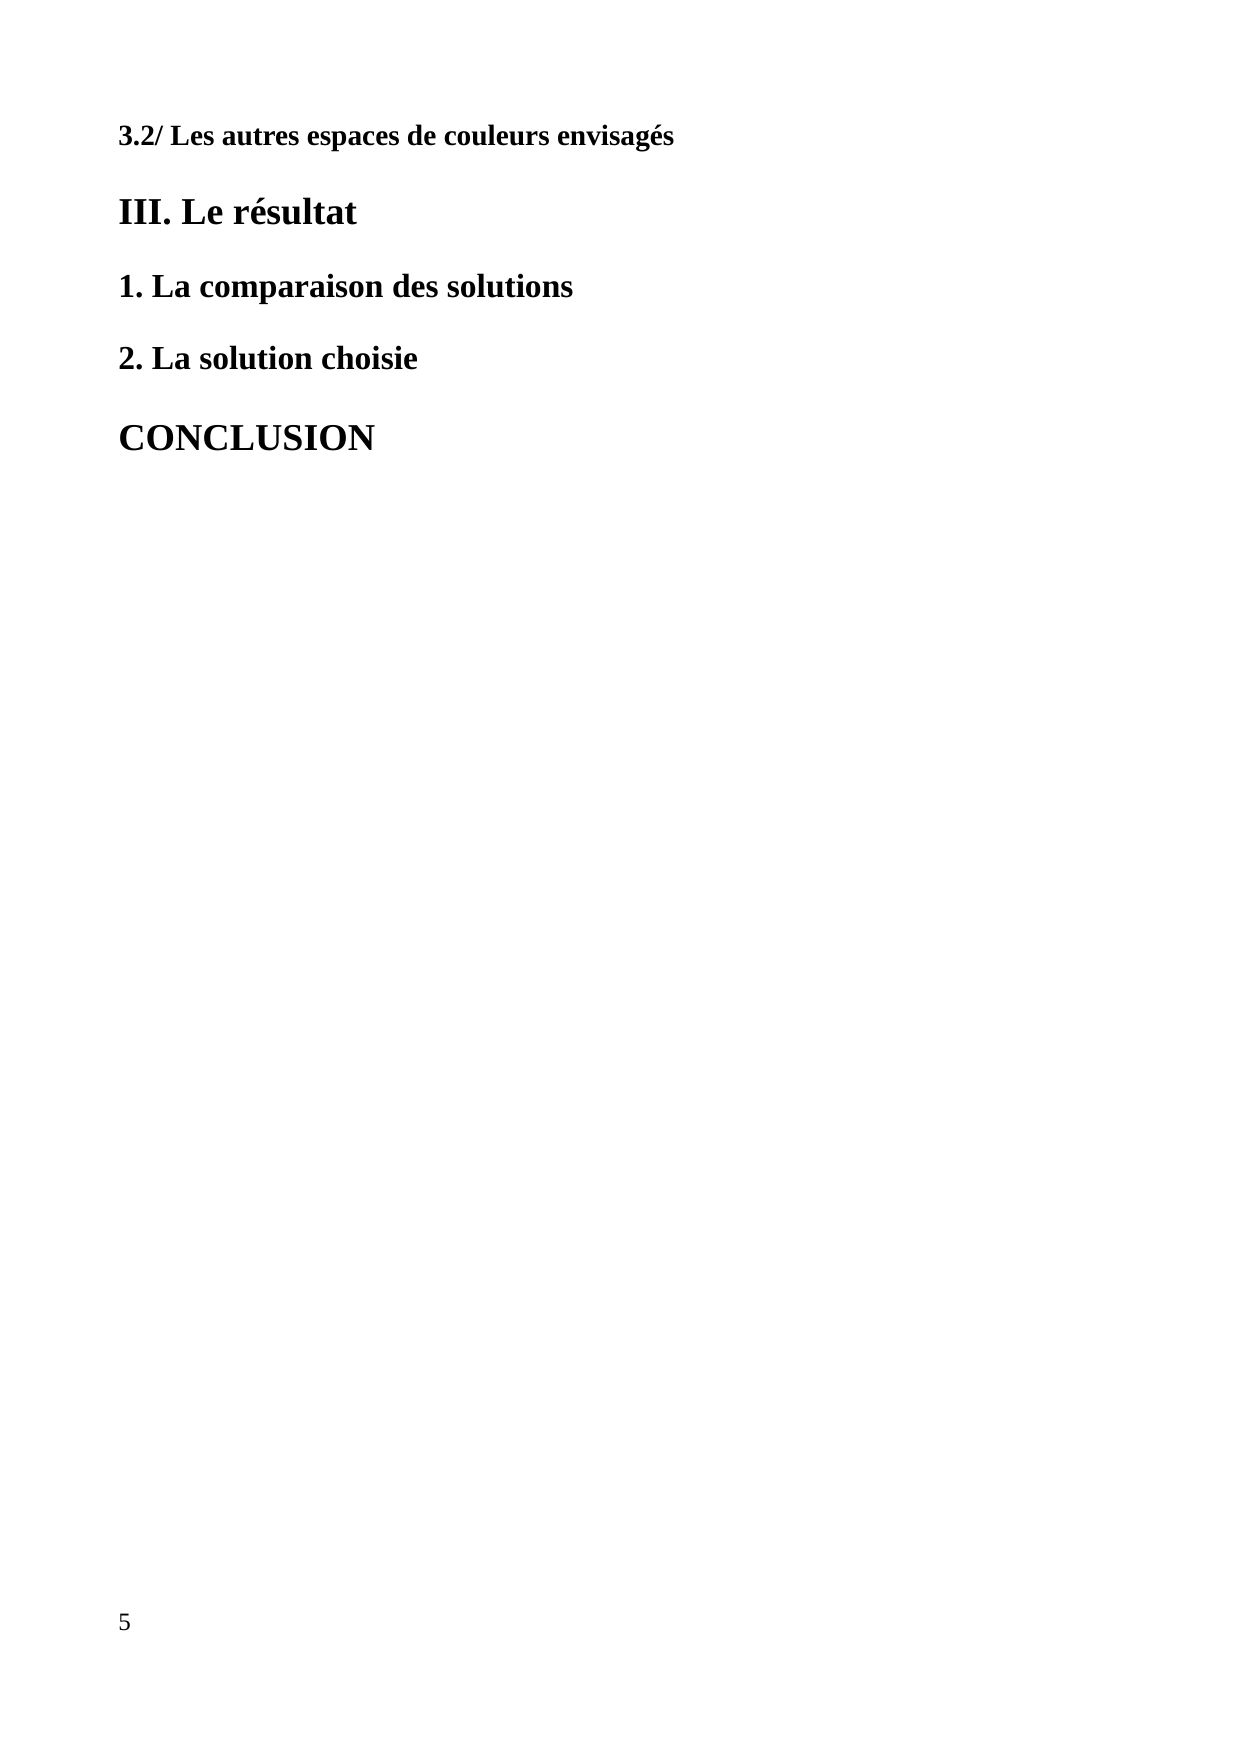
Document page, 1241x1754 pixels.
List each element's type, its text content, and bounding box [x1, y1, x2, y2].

subtitle 2. La solution choisie [118, 338, 1122, 377]
subtitle III. Le résultat [118, 189, 1122, 233]
subtitle 1. La comparaison des solutions [118, 266, 1122, 305]
subtitle 3.2/ Les autres espaces de couleurs envisagés [118, 118, 1122, 152]
subtitle CONCLUSION [118, 414, 1122, 458]
